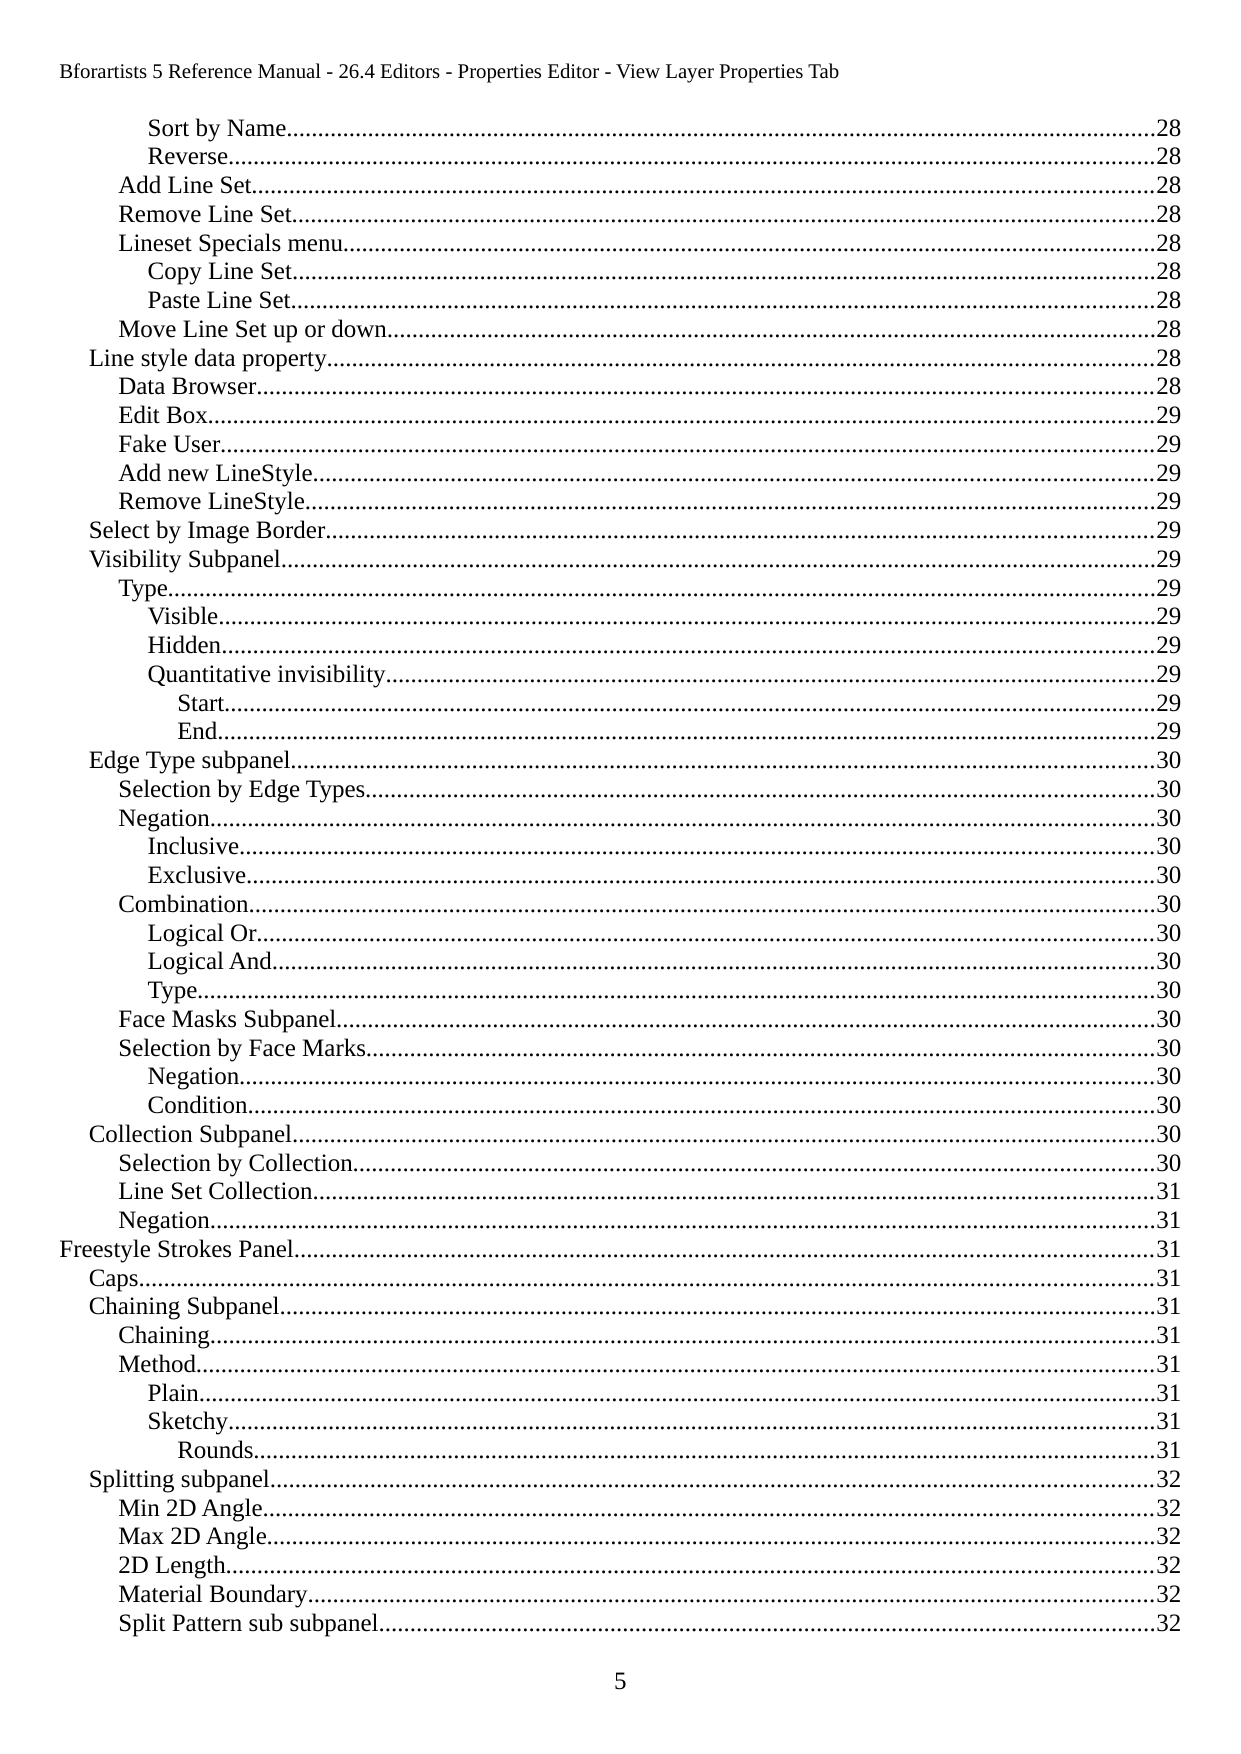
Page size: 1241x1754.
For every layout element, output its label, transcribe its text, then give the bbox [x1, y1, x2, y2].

text Method 31 [118, 1349, 1181, 1378]
text Sort by Name 28 [147, 113, 1181, 141]
text Type 29 [118, 573, 1181, 601]
text Hidden 29 [147, 630, 1181, 659]
text Selection by Edge Types 30 [118, 774, 1181, 803]
text Chaining Subpanel 31 [88, 1291, 1181, 1320]
text Selection by Face Marks 30 [118, 1033, 1181, 1061]
text Data Browser 28 [118, 371, 1181, 400]
text Edit Box 29 [118, 400, 1181, 429]
text Sketchy 31 [147, 1406, 1181, 1435]
text Exclusive 30 [147, 860, 1181, 889]
text Logical Or 30 [147, 918, 1181, 946]
text Remove LineStyle 29 [118, 486, 1181, 515]
text Copy Line Set 28 [147, 256, 1181, 285]
text Negation 31 [118, 1205, 1181, 1234]
text Lineset Specials menu 28 [118, 228, 1181, 256]
text Freestyle Strokes Panel 31 [59, 1234, 1181, 1263]
text Fake User 29 [118, 429, 1181, 458]
text Collection Subpanel 30 [88, 1119, 1181, 1148]
text Type 30 [147, 975, 1181, 1004]
text Plain 31 [147, 1378, 1181, 1406]
text Negation 30 [118, 803, 1181, 831]
text Selection by Collection 30 [118, 1148, 1181, 1176]
text Max 2D Angle 32 [118, 1521, 1181, 1550]
text Splitting subpanel 32 [88, 1464, 1181, 1493]
text Face Masks Subpanel 30 [118, 1004, 1181, 1033]
text Paste Line Set 28 [147, 285, 1181, 314]
text Min 2D Angle 32 [118, 1493, 1181, 1521]
text Combination 30 [118, 889, 1181, 918]
text Caps 31 [88, 1263, 1181, 1291]
text Reverse 28 [147, 141, 1181, 170]
text Material Boundary 32 [118, 1579, 1181, 1608]
text Add Line Set 28 [118, 170, 1181, 199]
text Negation 30 [147, 1061, 1181, 1090]
text Visibility Subpanel 29 [88, 544, 1181, 573]
text Move Line Set up or down 28 [118, 314, 1181, 343]
text Line style data property 28 [88, 343, 1181, 371]
text 2D Length 32 [118, 1550, 1181, 1579]
text Inclusive 30 [147, 831, 1181, 860]
text End 29 [177, 716, 1181, 745]
text Select by Image Border 29 [88, 515, 1181, 544]
text Logical And 30 [147, 946, 1181, 975]
text Line Set Collection 31 [118, 1176, 1181, 1205]
text Split Pattern sub subpanel 32 [118, 1608, 1181, 1636]
text Condition 30 [147, 1090, 1181, 1119]
text Edge Type subpanel 30 [88, 745, 1181, 774]
text Quantitative invisibility 29 [147, 659, 1181, 688]
text Start 29 [177, 688, 1181, 716]
text Add new LineStyle 29 [118, 458, 1181, 486]
text Chaining 31 [118, 1320, 1181, 1349]
text Remove Line Set 28 [118, 199, 1181, 228]
text Visible 29 [147, 601, 1181, 630]
text Rounds 31 [177, 1435, 1181, 1464]
